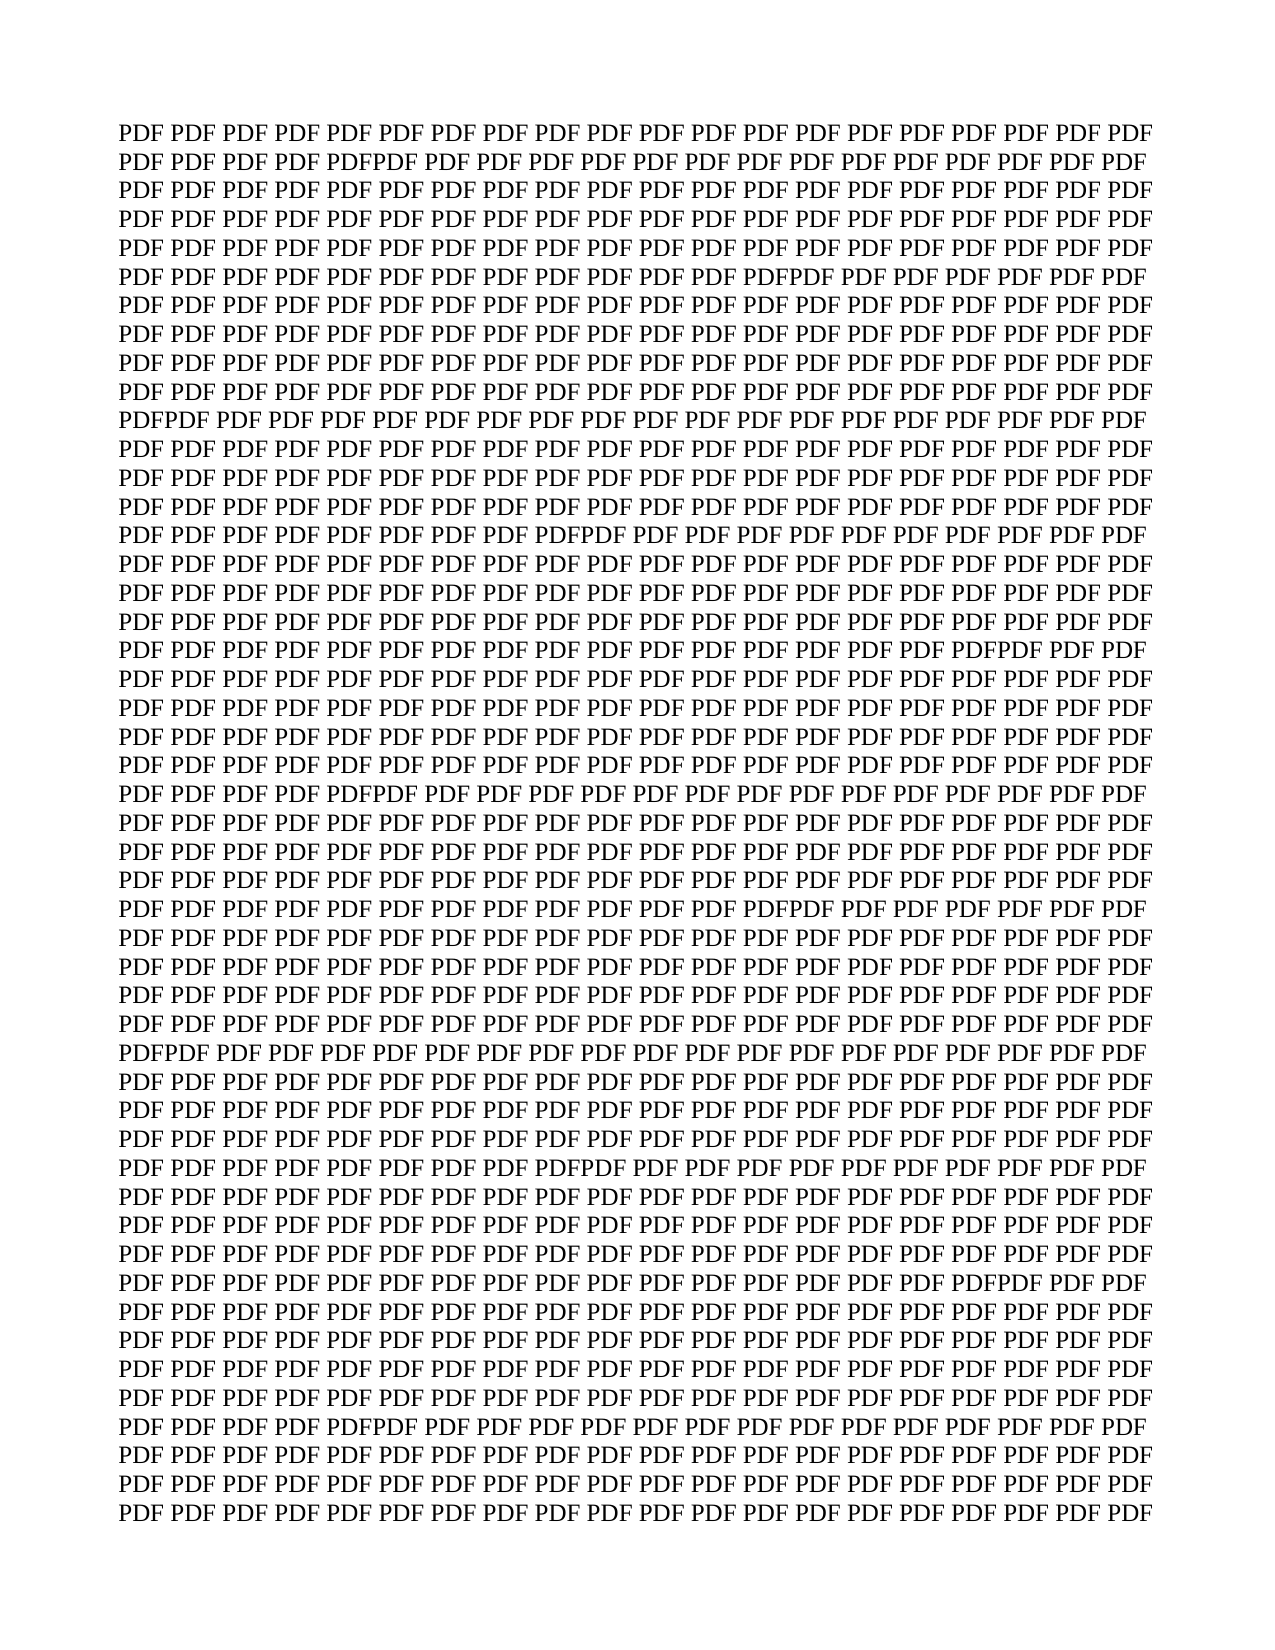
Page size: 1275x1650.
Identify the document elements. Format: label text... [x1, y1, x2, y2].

text PDF PDF PDF PDF PDF PDF PDF PDF PDF PDF PDF PDF PDF PDF PDF PDF PDF PDF PDF PDF PDF PDF PDF PDF PDFPDF PDF PDF PDF PDF PDF PDF PDF PDF PDF PDF PDF PDF PDF PDF PDF PDF PDF PDF PDF PDF PDF PDF PDF PDF PDF PDF PDF PDF PDF PDF PDF PDF PDF PDF PDF PDF PDF PDF PDF PDF PDF PDF PDF PDF PDF PDF PDF PDF PDF PDF PDF PDF PDF PDF PDF PDF PDF PDF PDF PDF PDF PDF PDF PDF PDF PDF PDF PDF PDF PDF PDF PDF PDF PDF PDF PDF PDF PDF PDF PDF PDF PDF PDF PDF PDF PDF PDFPDF PDF PDF PDF PDF PDF PDF PDF PDF PDF PDF PDF PDF PDF PDF PDF PDF PDF PDF PDF PDF PDF PDF PDF PDF PDF PDF PDF PDF PDF PDF PDF PDF PDF PDF PDF PDF PDF PDF PDF PDF PDF PDF PDF PDF PDF PDF PDF PDF PDF PDF PDF PDF PDF PDF PDF PDF PDF PDF PDF PDF PDF PDF PDF PDF PDF PDF PDF PDF PDF PDF PDF PDF PDF PDF PDF PDF PDF PDF PDF PDF PDF PDF PDF PDF PDF PDF PDFPDF PDF PDF PDF PDF PDF PDF PDF PDF PDF PDF PDF PDF PDF PDF PDF PDF PDF PDF PDF PDF PDF PDF PDF PDF PDF PDF PDF PDF PDF PDF PDF PDF PDF PDF PDF PDF PDF PDF PDF PDF PDF PDF PDF PDF PDF PDF PDF PDF PDF PDF PDF PDF PDF PDF PDF PDF PDF PDF PDF PDF PDF PDF PDF PDF PDF PDF PDF PDF PDF PDF PDF PDF PDF PDF PDF PDF PDF PDF PDF PDF PDF PDF PDF PDF PDF PDF PDFPDF PDF PDF PDF PDF PDF PDF PDF PDF PDF PDF PDF PDF PDF PDF PDF PDF PDF PDF PDF PDF PDF PDF PDF PDF PDF PDF PDF PDF PDF PDF PDF PDF PDF PDF PDF PDF PDF PDF PDF PDF PDF PDF PDF PDF PDF PDF PDF PDF PDF PDF PDF PDF PDF PDF PDF PDF PDF PDF PDF PDF PDF PDF PDF PDF PDF PDF PDF PDF PDF PDF PDF PDF PDF PDF PDF PDF PDF PDF PDF PDF PDF PDF PDF PDF PDF PDF PDFPDF PDF PDF PDF PDF PDF PDF PDF PDF PDF PDF PDF PDF PDF PDF PDF PDF PDF PDF PDF PDF PDF PDF PDF PDF PDF PDF PDF PDF PDF PDF PDF PDF PDF PDF PDF PDF PDF PDF PDF PDF PDF PDF PDF PDF PDF PDF PDF PDF PDF PDF PDF PDF PDF PDF PDF PDF PDF PDF PDF PDF PDF PDF PDF PDF PDF PDF PDF PDF PDF PDF PDF PDF PDF PDF PDF PDF PDF PDF PDF PDF PDF PDF PDF PDF PDF PDF PDFPDF PDF PDF PDF PDF PDF PDF PDF PDF PDF PDF PDF PDF PDF PDF PDF PDF PDF PDF PDF PDF PDF PDF PDF PDF PDF PDF PDF PDF PDF PDF PDF PDF PDF PDF PDF PDF PDF PDF PDF PDF PDF PDF PDF PDF PDF PDF PDF PDF PDF PDF PDF PDF PDF PDF PDF PDF PDF PDF PDF PDF PDF PDF PDF PDF PDF PDF PDF PDF PDF PDF PDF PDF PDF PDF PDF PDF PDF PDF PDF PDF PDF PDF PDF PDF PDF PDF PDFPDF PDF PDF PDF PDF PDF PDF PDF PDF PDF PDF PDF PDF PDF PDF PDF PDF PDF PDF PDF PDF PDF PDF PDF PDF PDF PDF PDF PDF PDF PDF PDF PDF PDF PDF PDF PDF PDF PDF PDF PDF PDF PDF PDF PDF PDF PDF PDF PDF PDF PDF PDF PDF PDF PDF PDF PDF PDF PDF PDF PDF PDF PDF PDF PDF PDF PDF PDF PDF PDF PDF PDF PDF PDF PDF PDF PDF PDF PDF PDF PDF PDF PDF PDF PDF PDF PDF PDFPDF PDF PDF PDF PDF PDF PDF PDF PDF PDF PDF PDF PDF PDF PDF PDF PDF PDF PDF PDF PDF PDF PDF PDF PDF PDF PDF PDF PDF PDF PDF PDF PDF PDF PDF PDF PDF PDF PDF PDF PDF PDF PDF PDF PDF PDF PDF PDF PDF PDF PDF PDF PDF PDF PDF PDF PDF PDF PDF PDF PDF PDF PDF PDF PDF PDF PDF PDF PDF PDF PDF PDF PDF PDF PDF PDF PDF PDF PDF PDF PDF PDF PDF PDF PDF PDF PDF PDFPDF PDF PDF PDF PDF PDF PDF PDF PDF PDF PDF PDF PDF PDF PDF PDF PDF PDF PDF PDF PDF PDF PDF PDF PDF PDF PDF PDF PDF PDF PDF PDF PDF PDF PDF PDF PDF PDF PDF PDF PDF PDF PDF PDF PDF PDF PDF PDF PDF PDF PDF PDF PDF PDF PDF PDF PDF PDF PDF PDF PDF PDF PDF PDF PDF PDF PDF PDF PDF PDF PDF PDF PDF PDF PDF PDF PDF PDF PDF PDF PDF PDF PDF PDF PDF PDF PDF PDFPDF PDF PDF PDF PDF PDF PDF PDF PDF PDF PDF PDF PDF PDF PDF PDF PDF PDF PDF PDF PDF PDF PDF PDF PDF PDF PDF PDF PDF PDF PDF PDF PDF PDF PDF PDF PDF PDF PDF PDF PDF PDF PDF PDF PDF PDF PDF PDF PDF PDF PDF PDF PDF PDF PDF PDF PDF PDF PDF PDF PDF PDF PDF PDF PDF PDF PDF PDF PDF PDF PDF PDF PDF PDF PDF PDF PDF PDF PDF PDF PDF PDF PDF PDF PDF PDF PDF PDFPDF PDF PDF PDF PDF PDF PDF PDF PDF PDF PDF PDF PDF PDF PDF PDF PDF PDF PDF PDF PDF PDF PDF PDF PDF PDF PDF PDF PDF PDF PDF PDF PDF PDF PDF PDF PDF PDF PDF PDF PDF PDF PDF PDF PDF PDF PDF PDF PDF PDF PDF PDF PDF PDF PDF PDF PDF PDF PDF PDF PDF PDF PDF PDF PDF PDF PDF PDF PDF PDF PDF PDF PDF PDF PDF [118, 118, 1157, 1527]
